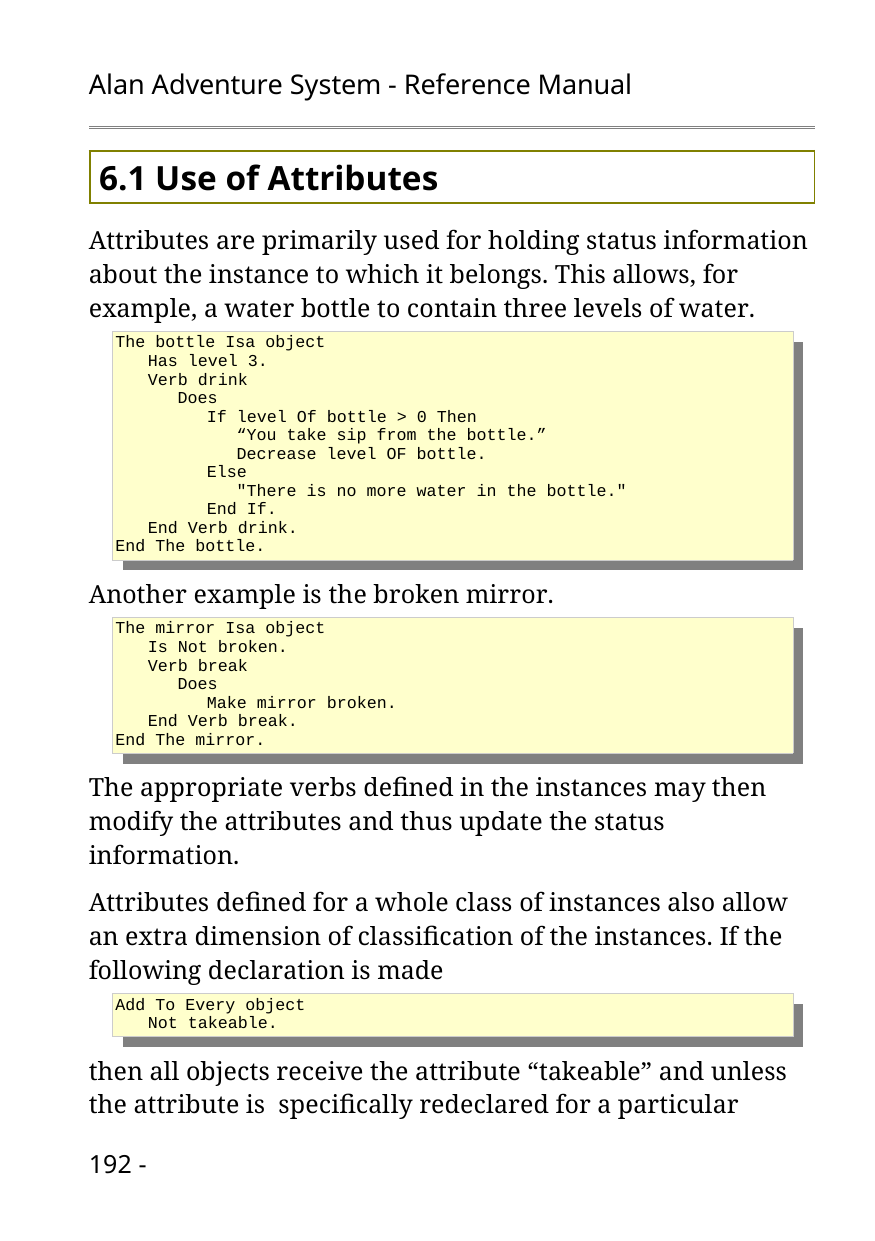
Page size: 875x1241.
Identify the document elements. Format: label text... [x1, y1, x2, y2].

text The mirror Isa object Is Not broken. Verb break Does Make mirror broken. End Verb break. End The mirror. [113, 618, 793, 753]
text then all objects receive the attribute “takeable” and unless the attribute is specifical­ly redeclared for a particular [88, 1053, 815, 1121]
text The bottle Isa object Has level 3. Verb drink Does If level Of bottle > 0 Then “You take sip from the bottle.” Decrease level OF bottle. Else "There is no more water in the bottle." End If. End Verb drink. End The bottle. [113, 332, 793, 560]
text The appropriate verbs defined in the instances may then modify the attributes and thus update the status information. [88, 770, 815, 872]
text Attributes defined for a whole class of instances also allow an extra dimension of classification of the instances. If the following declaration is made [88, 885, 815, 987]
text Another example is the broken mirror. [88, 577, 815, 611]
subtitle Use of Attributes [91, 152, 814, 202]
text Attributes are primarily used for holding status information about the instance to which it belongs. This allows, for example, a water bot­tle to contain three levels of water. [88, 223, 815, 325]
text Add To Every object Not takeable. [113, 994, 793, 1036]
